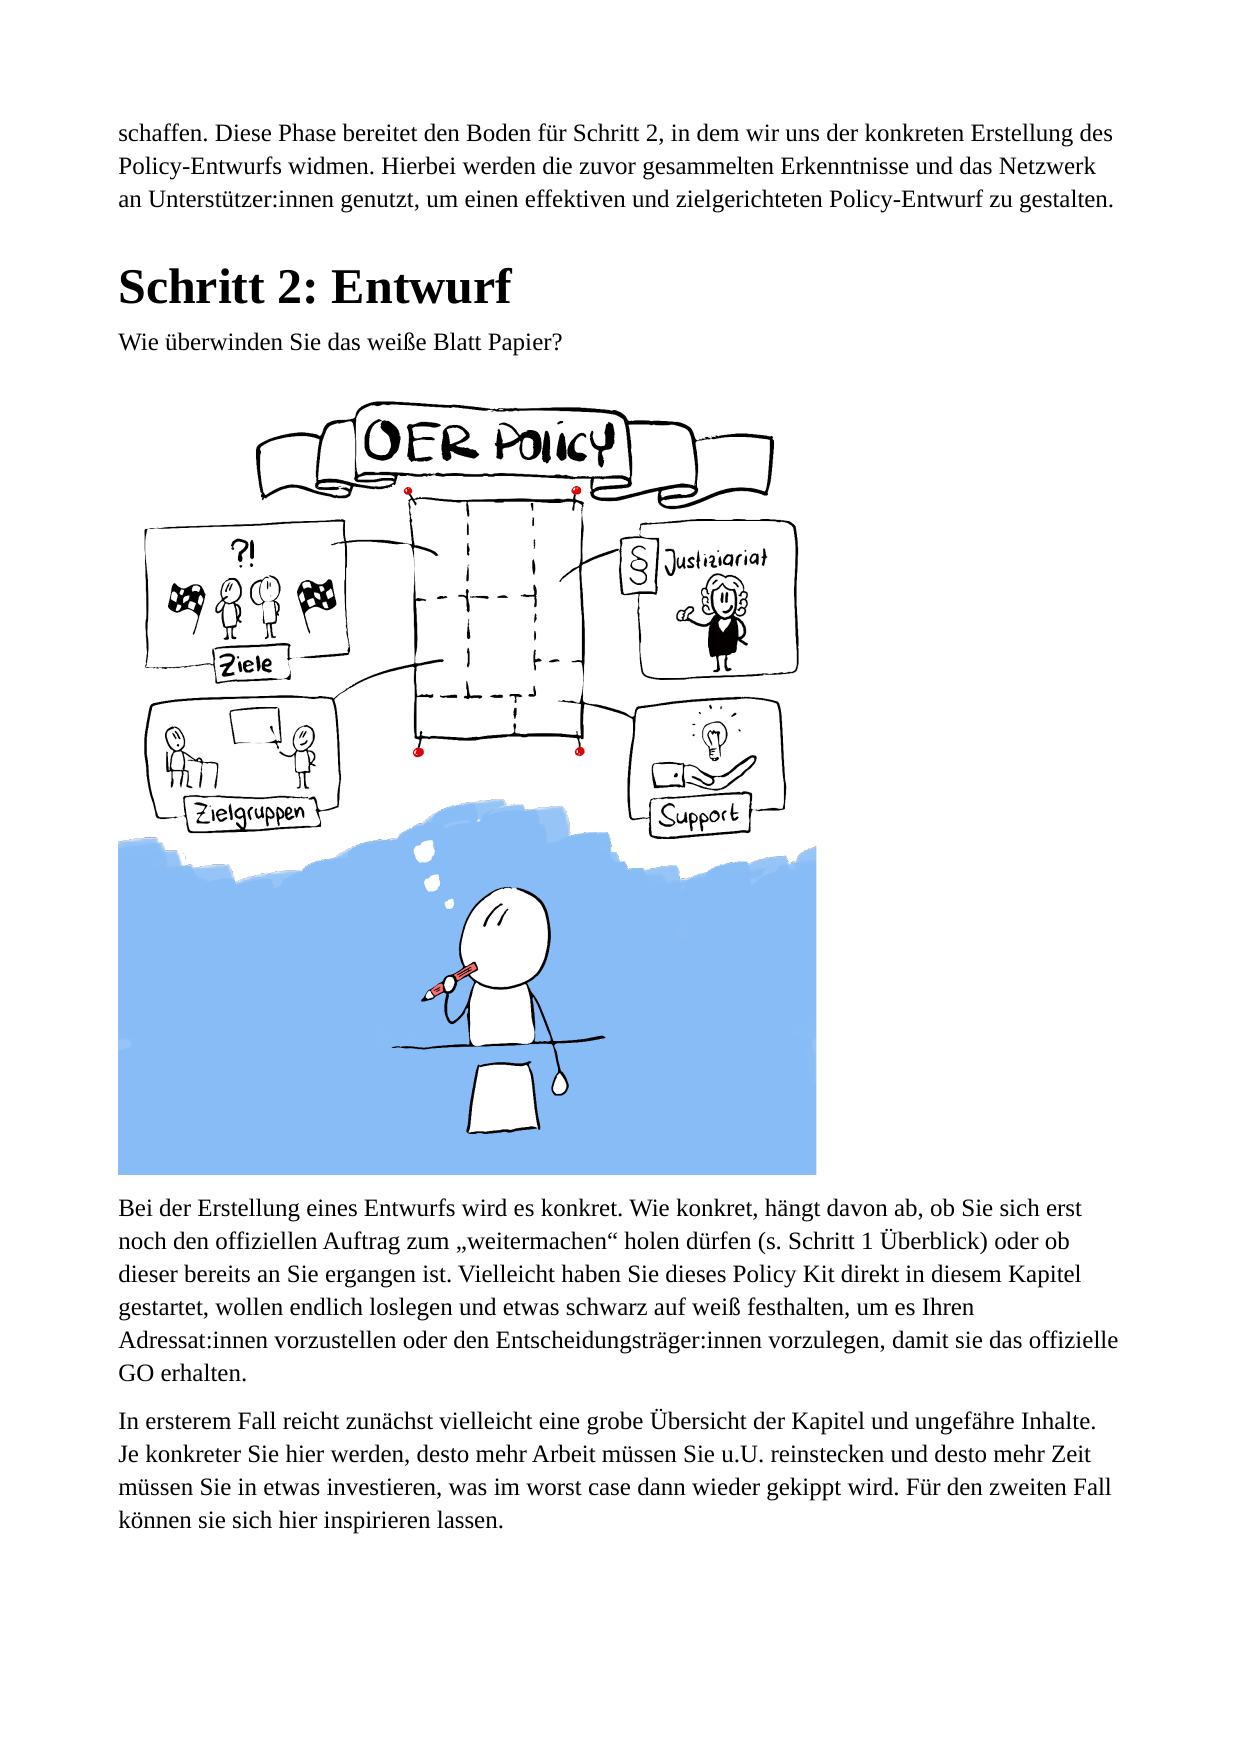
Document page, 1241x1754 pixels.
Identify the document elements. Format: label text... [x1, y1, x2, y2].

picture [118, 374, 817, 1175]
text In ersterem Fall reicht zunächst vielleicht eine grobe Übersicht der Kapitel und ungefähre Inhalte. Je konkreter Sie hier werden, desto mehr Arbeit müssen Sie u.U. reinstecken und desto mehr Zeit müssen Sie in etwas investieren, was im worst case dann wieder gekippt wird. Für den zweiten Fall können sie sich hier inspirieren lassen. [118, 1406, 1122, 1534]
text schaffen. Diese Phase bereitet den Boden für Schritt 2, in dem wir uns der konkreten Erstellung des Policy-Entwurfs widmen. Hierbei werden die zuvor gesammelten Erkenntnisse und das Netzwerk an Unterstützer:innen genutzt, um einen effektiven und zielgerichteten Policy-Entwurf zu gestalten. [118, 118, 1122, 213]
text Wie überwinden Sie das weiße Blatt Papier? [118, 327, 1122, 356]
text Bei der Erstellung eines Entwurfs wird es konkret. Wie konkret, hängt davon ab, ob Sie sich erst noch den offiziellen Auftrag zum „weitermachen“ holen dürfen (s. Schritt 1 Überblick) oder ob dieser bereits an Sie ergangen ist. Vielleicht haben Sie dieses Policy Kit direkt in diesem Kapitel gestartet, wollen endlich loslegen und etwas schwarz auf weiß festhalten, um es Ihren Adressat:innen vorzustellen oder den Entscheidungsträger:innen vorzulegen, damit sie das offizielle GO erhalten. [118, 1193, 1122, 1387]
subtitle Schritt 2: Entwurf [118, 257, 1122, 314]
